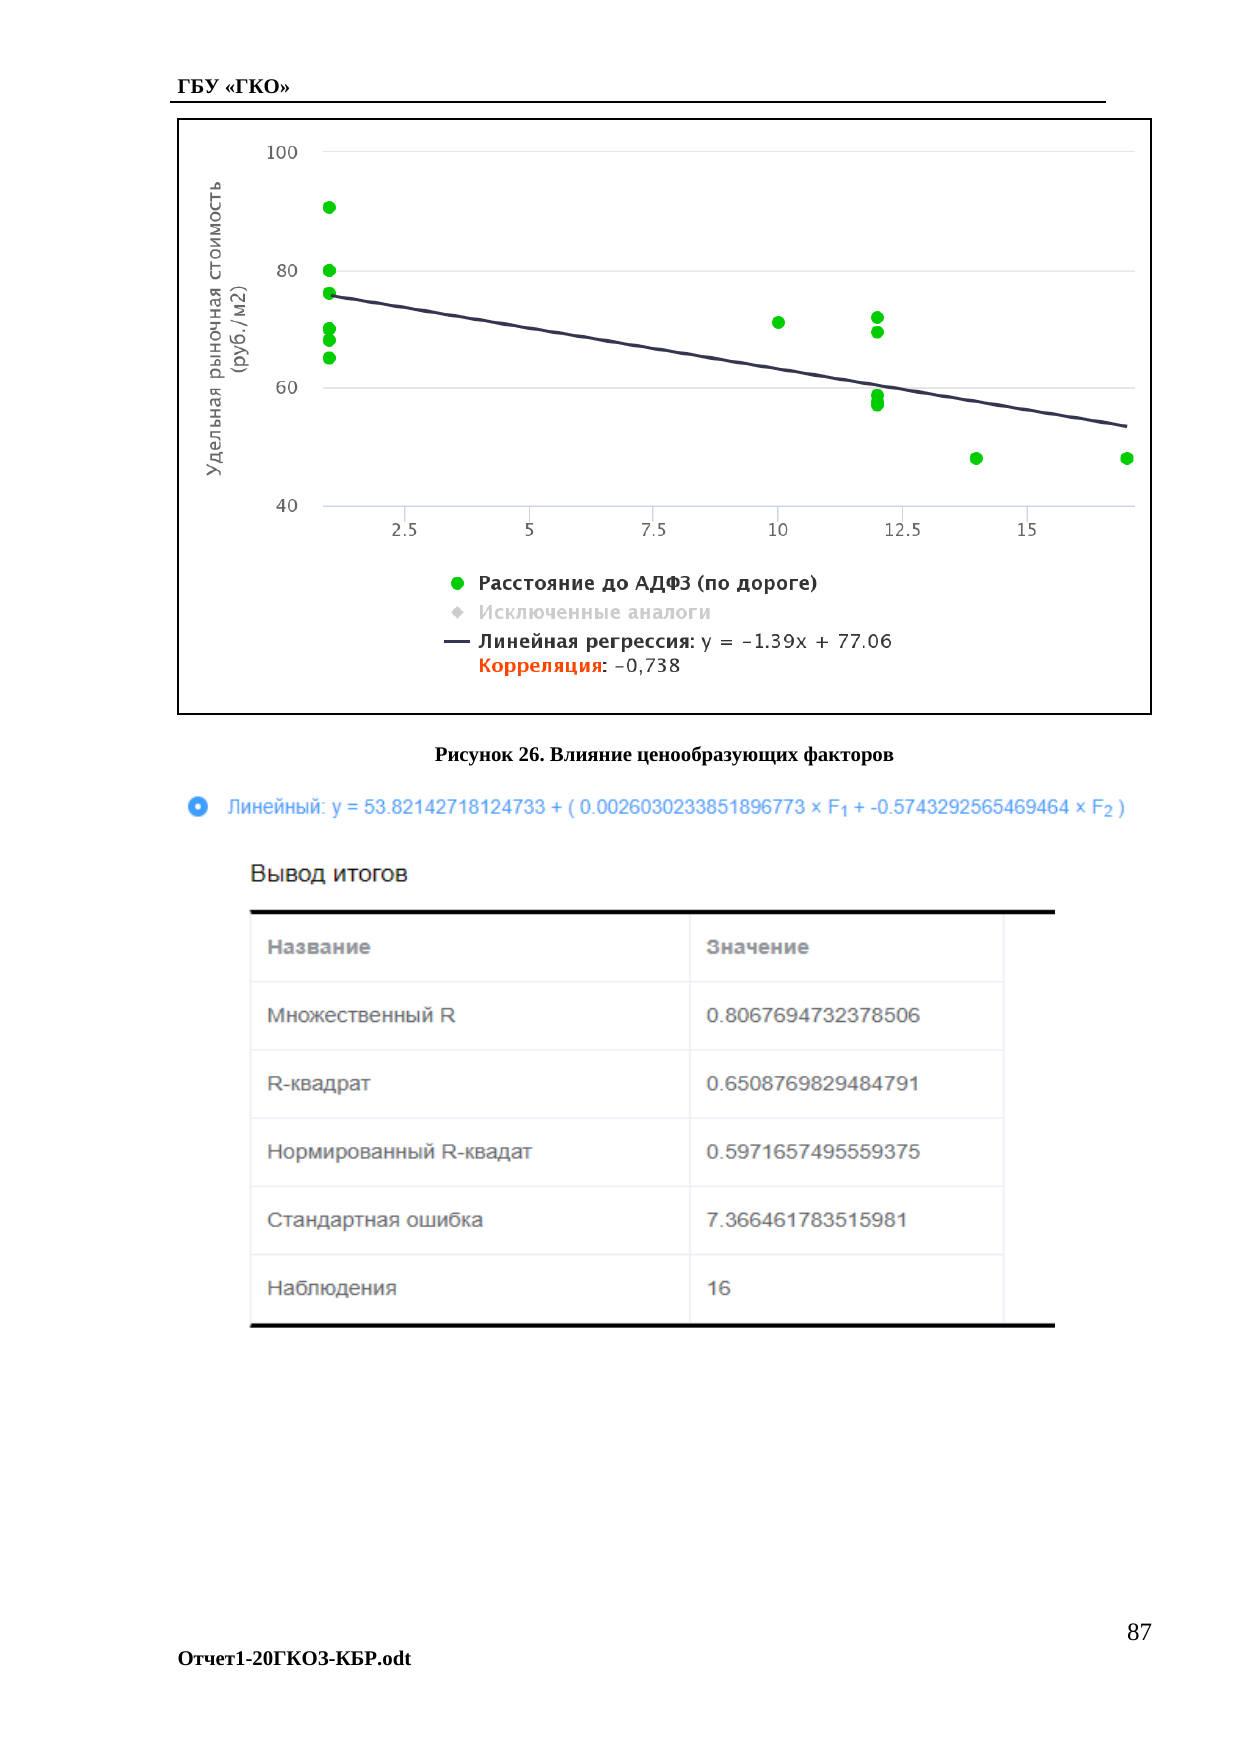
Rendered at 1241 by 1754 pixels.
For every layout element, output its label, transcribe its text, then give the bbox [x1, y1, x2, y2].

text Рисунок 26. Влияние ценообразующих факторов [177, 742, 1152, 766]
